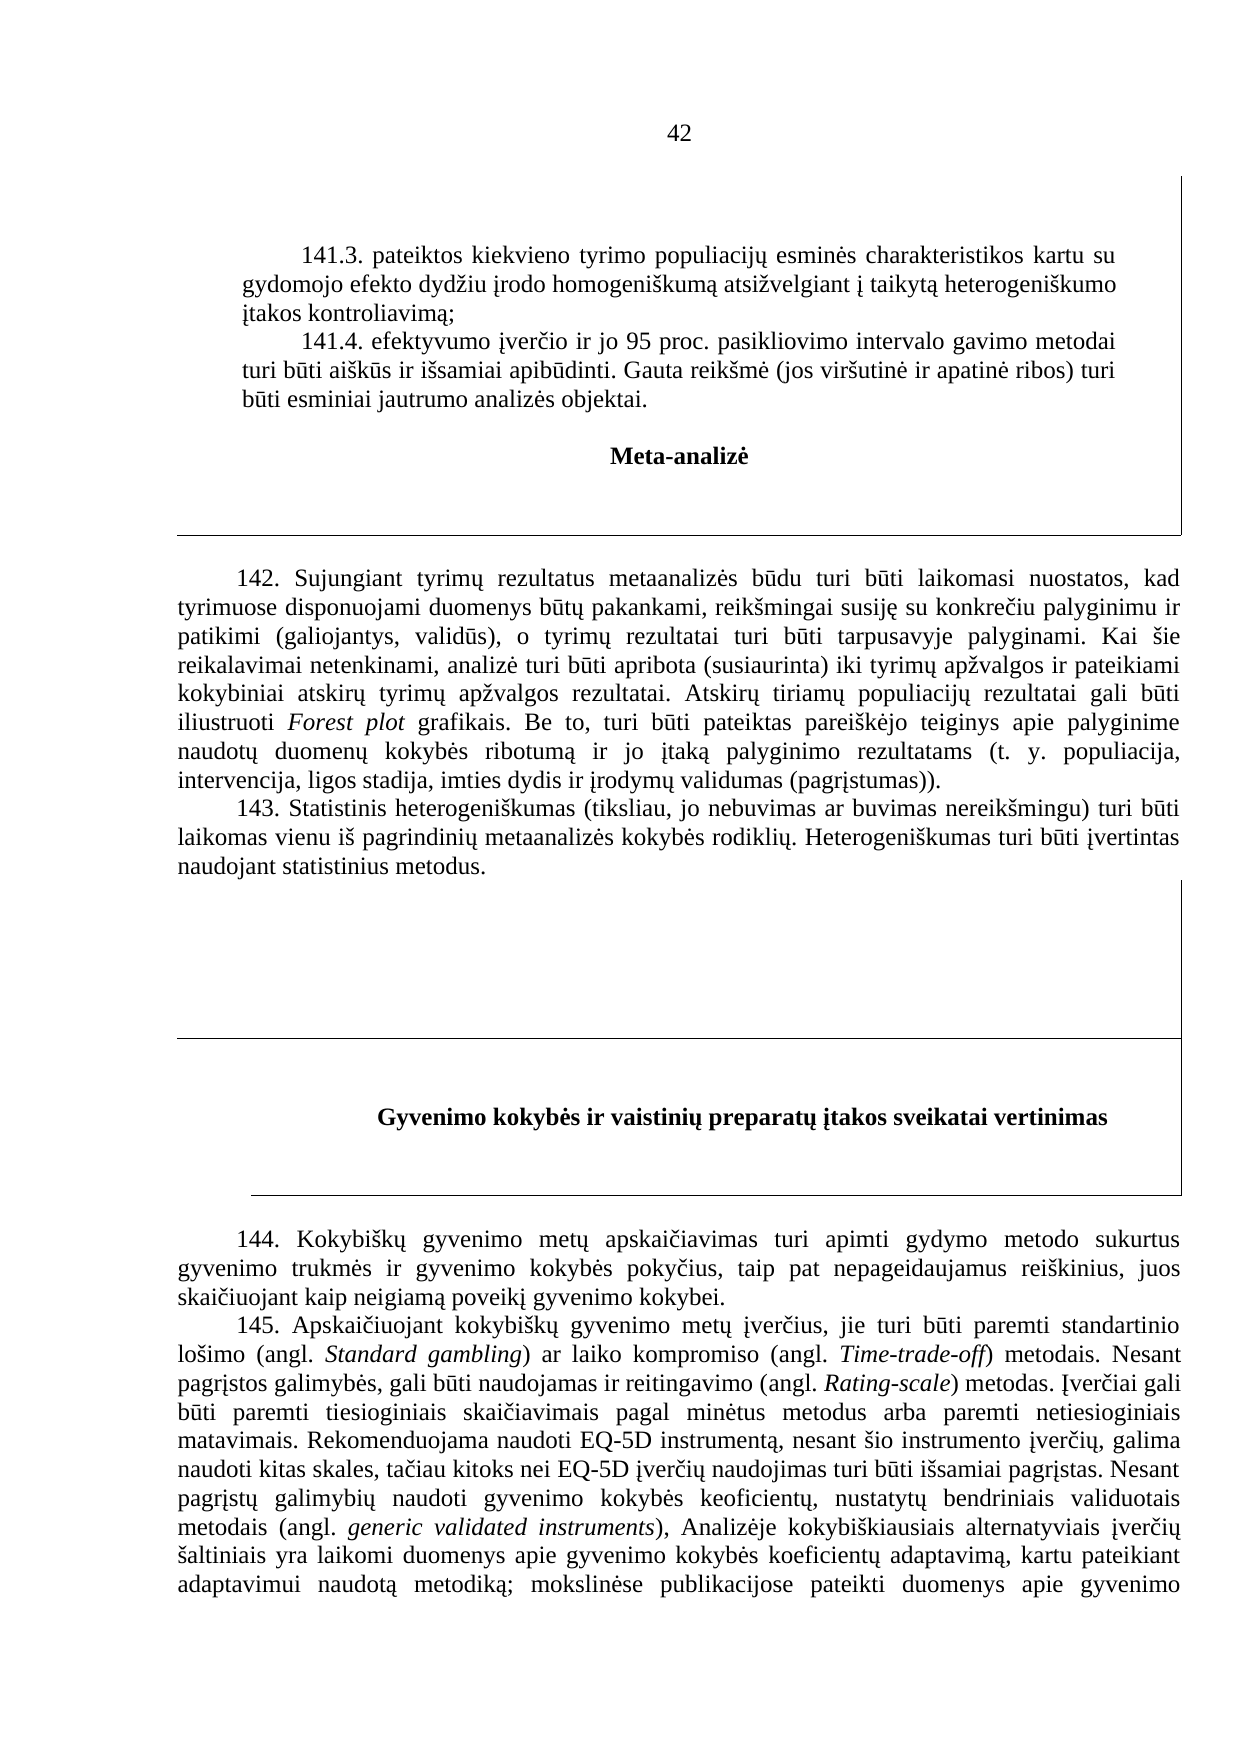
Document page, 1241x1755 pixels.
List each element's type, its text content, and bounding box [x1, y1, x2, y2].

text 141.3. pateiktos kiekvieno tyrimo populiacijų esminės charakteristikos kartu su gydomojo efekto dydžiu įrodo homogeniškumą atsižvelgiant į taikytą heterogeniškumo įtakos kontroliavimą; [177, 176, 1181, 326]
text 145. Apskaičiuojant kokybiškų gyvenimo metų įverčius, jie turi būti paremti standartinio lošimo (angl. Standard gambling) ar laiko kompromiso (angl. Time-trade-off) metodais. Nesant pagrįstos galimybės, gali būti naudojamas ir reitingavimo (angl. Rating-scale) metodas. Įverčiai gali būti paremti tiesioginiais skaičiavimais pagal minėtus metodus arba paremti netiesioginiais matavimais. Rekomenduojama naudoti EQ-5D instrumentą, nesant šio instrumento įverčių, galima naudoti kitas skales, tačiau kitoks nei EQ-5D įverčių naudojimas turi būti išsamiai pagrįstas. Nesant pagrįstų galimybių naudoti gyvenimo kokybės keoficientų, nustatytų bendriniais validuotais metodais (angl. generic validated instruments), Analizėje kokybiškiausiais alternatyviais įverčių šaltiniais yra laikomi duomenys apie gyvenimo kokybės koeficientų adaptavimą, kartu pateikiant adaptavimui naudotą metodiką; mokslinėse publikacijose pateikti duomenys apie gyvenimo [177, 1311, 1181, 1598]
text Gyvenimo kokybės ir vaistinių preparatų įtakos sveikatai vertinimas [251, 1038, 1181, 1195]
text 141.4. efektyvumo įverčio ir jo 95 proc. pasikliovimo intervalo gavimo metodai turi būti aiškūs ir išsamiai apibūdinti. Gauta reikšmė (jos viršutinė ir apatinė ribos) turi būti esminiai jautrumo analizės objektai. [177, 326, 1181, 413]
text 143. Statistinis heterogeniškumas (tiksliau, jo nebuvimas ar buvimas nereikšmingu) turi būti laikomas vienu iš pagrindinių metaanalizės kokybės rodiklių. Heterogeniškumas turi būti įvertintas naudojant statistinius metodus. [177, 793, 1181, 880]
text 142. Sujungiant tyrimų rezultatus metaanalizės būdu turi būti laikomasi nuostatos, kad tyrimuose disponuojami duomenys būtų pakankami, reikšmingai susiję su konkrečiu palyginimu ir patikimi (galiojantys, validūs), o tyrimų rezultatai turi būti tarpusavyje palyginami. Kai šie reikalavimai netenkinami, analizė turi būti apribota (susiaurinta) iki tyrimų apžvalgos ir pateikiami kokybiniai atskirų tyrimų apžvalgos rezultatai. Atskirų tiriamų populiacijų rezultatai gali būti iliustruoti Forest plot grafikais. Be to, turi būti pateiktas pareiškėjo teiginys apie palyginime naudotų duomenų kokybės ribotumą ir jo įtaką palyginimo rezultatams (t. y. populiacija, intervencija, ligos stadija, imties dydis ir įrodymų validumas (pagrįstumas)). [177, 563, 1181, 793]
text Meta-analizė [177, 441, 1181, 535]
text 144. Kokybiškų gyvenimo metų apskaičiavimas turi apimti gydymo metodo sukurtus gyvenimo trukmės ir gyvenimo kokybės pokyčius, taip pat nepageidaujamus reiškinius, juos skaičiuojant kaip neigiamą poveikį gyvenimo kokybei. [177, 1224, 1181, 1311]
